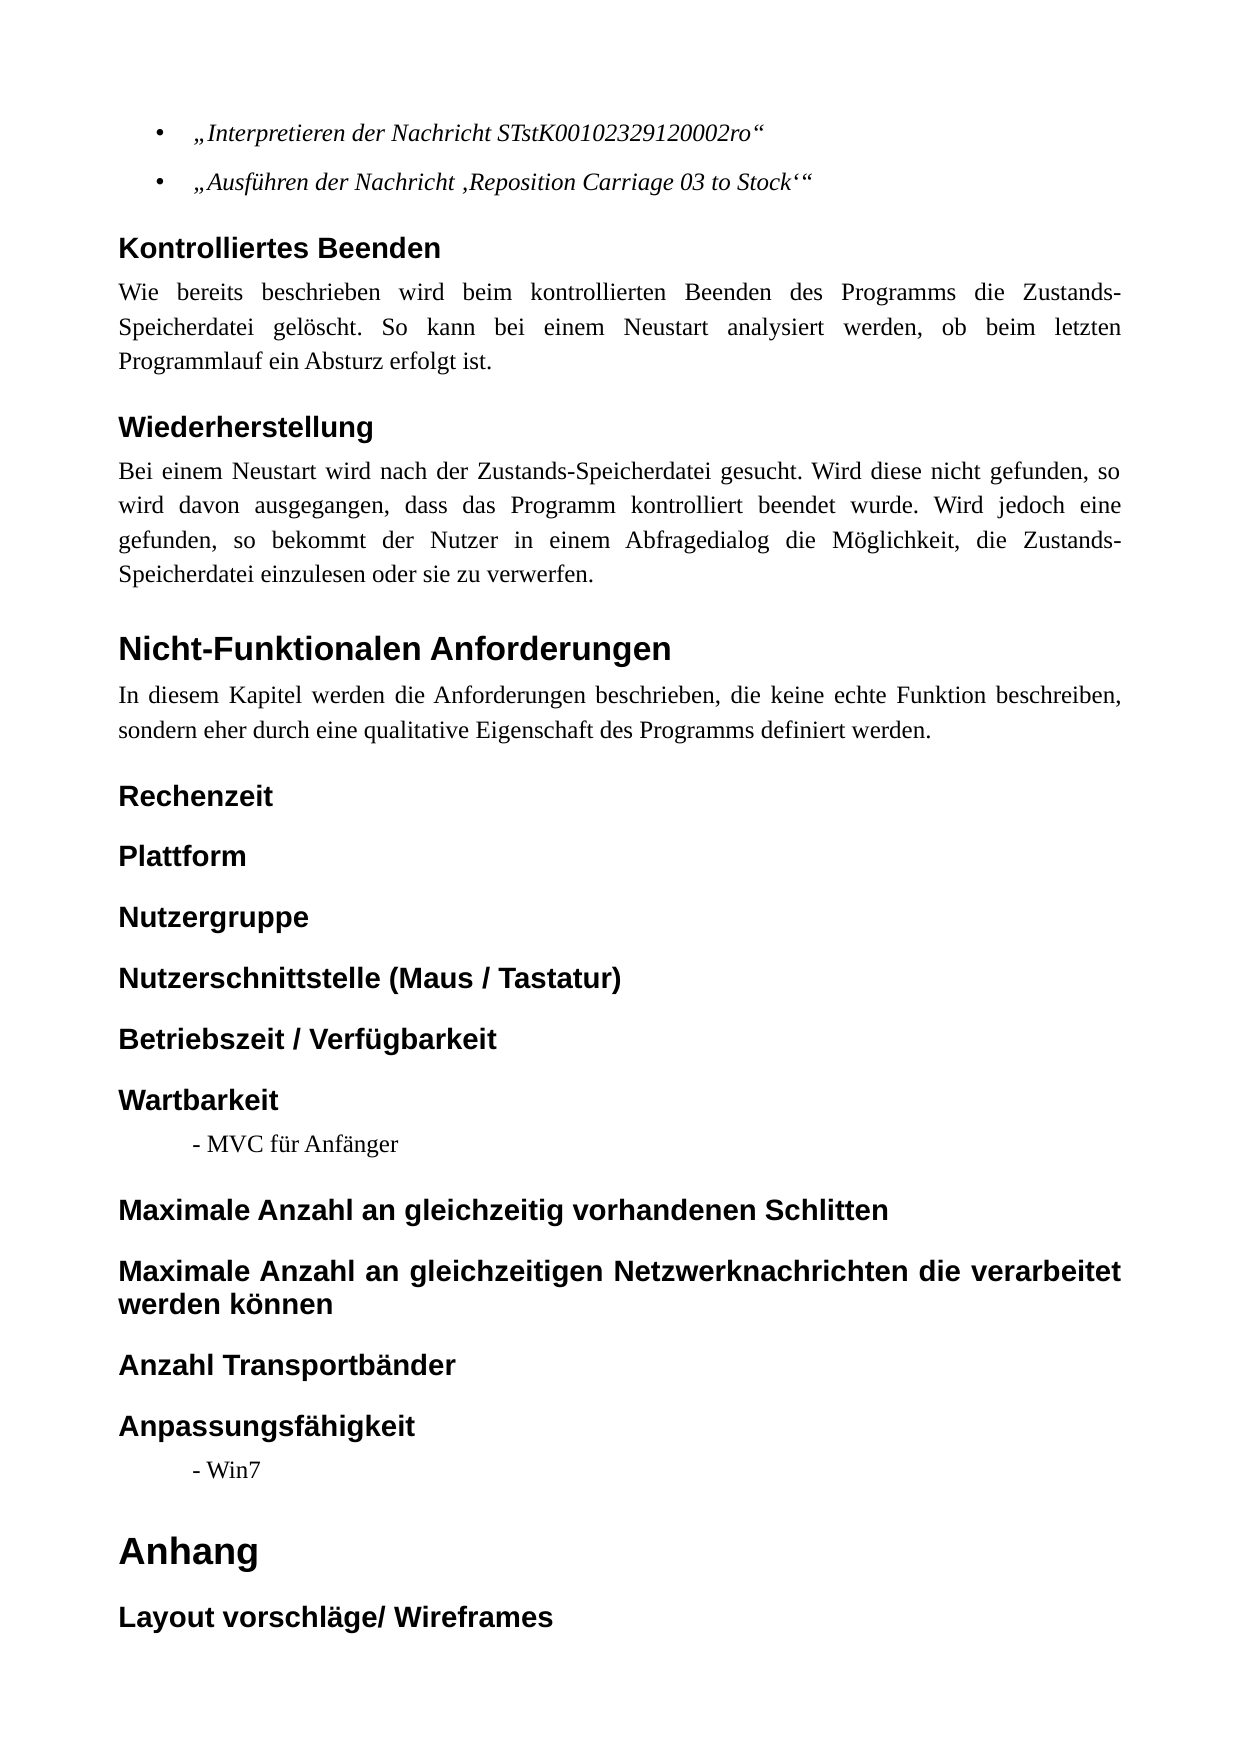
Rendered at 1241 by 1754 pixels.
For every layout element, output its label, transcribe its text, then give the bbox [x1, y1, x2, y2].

text - Win7 [118, 1455, 1122, 1484]
subtitle Plattform [118, 839, 1122, 873]
subtitle Wartbarkeit [118, 1083, 1122, 1116]
subtitle Nutzergruppe [118, 900, 1122, 934]
subtitle Maximale Anzahl an gleichzeitig vorhandenen Schlitten [118, 1193, 1122, 1226]
subtitle Anhang [118, 1529, 1122, 1573]
text Wie bereits beschrieben wird beim kontrollierten Beenden des Programms die Zustands-Speicherdatei gelöscht. So kann bei einem Neustart analysiert werden, ob beim letzten Programmlauf ein Absturz erfolgt ist. [118, 277, 1122, 375]
subtitle Anpassungsfähigkeit [118, 1409, 1122, 1443]
list „Interpretieren der Nachricht STstK00102329120002ro“ [156, 118, 1122, 147]
subtitle Layout vorschläge/ Wireframes [118, 1600, 1122, 1634]
subtitle Nutzerschnittstelle (Maus / Tastatur) [118, 961, 1122, 995]
subtitle Wiederherstellung [118, 410, 1122, 443]
subtitle Maximale Anzahl an gleichzeitigen Netzwerknachrichten die verarbeitet werden können [118, 1253, 1122, 1321]
text In diesem Kapitel werden die Anforderungen beschrieben, die keine echte Funktion beschreiben, sondern eher durch eine qualitative Eigenschaft des Programms definiert werden. [118, 680, 1122, 744]
subtitle Rechenzeit [118, 778, 1122, 812]
subtitle Kontrolliertes Beenden [118, 231, 1122, 264]
list „Ausführen der Nachricht ‚Reposition Carriage 03 to Stock‘“ [156, 167, 1122, 196]
text - MVC für Anfänger [118, 1129, 1122, 1158]
subtitle Nicht-Funktionalen Anforderungen [118, 629, 1122, 668]
subtitle Betriebszeit / Verfügbarkeit [118, 1022, 1122, 1056]
text Bei einem Neustart wird nach der Zustands-Speicherdatei gesucht. Wird diese nicht gefunden, so wird davon ausgegangen, dass das Programm kontrolliert beendet wurde. Wird jedoch eine gefunden, so bekommt der Nutzer in einem Abfragedialog die Möglichkeit, die Zustands-Speicherdatei einzulesen oder sie zu verwerfen. [118, 456, 1122, 588]
subtitle Anzahl Transportbänder [118, 1348, 1122, 1382]
